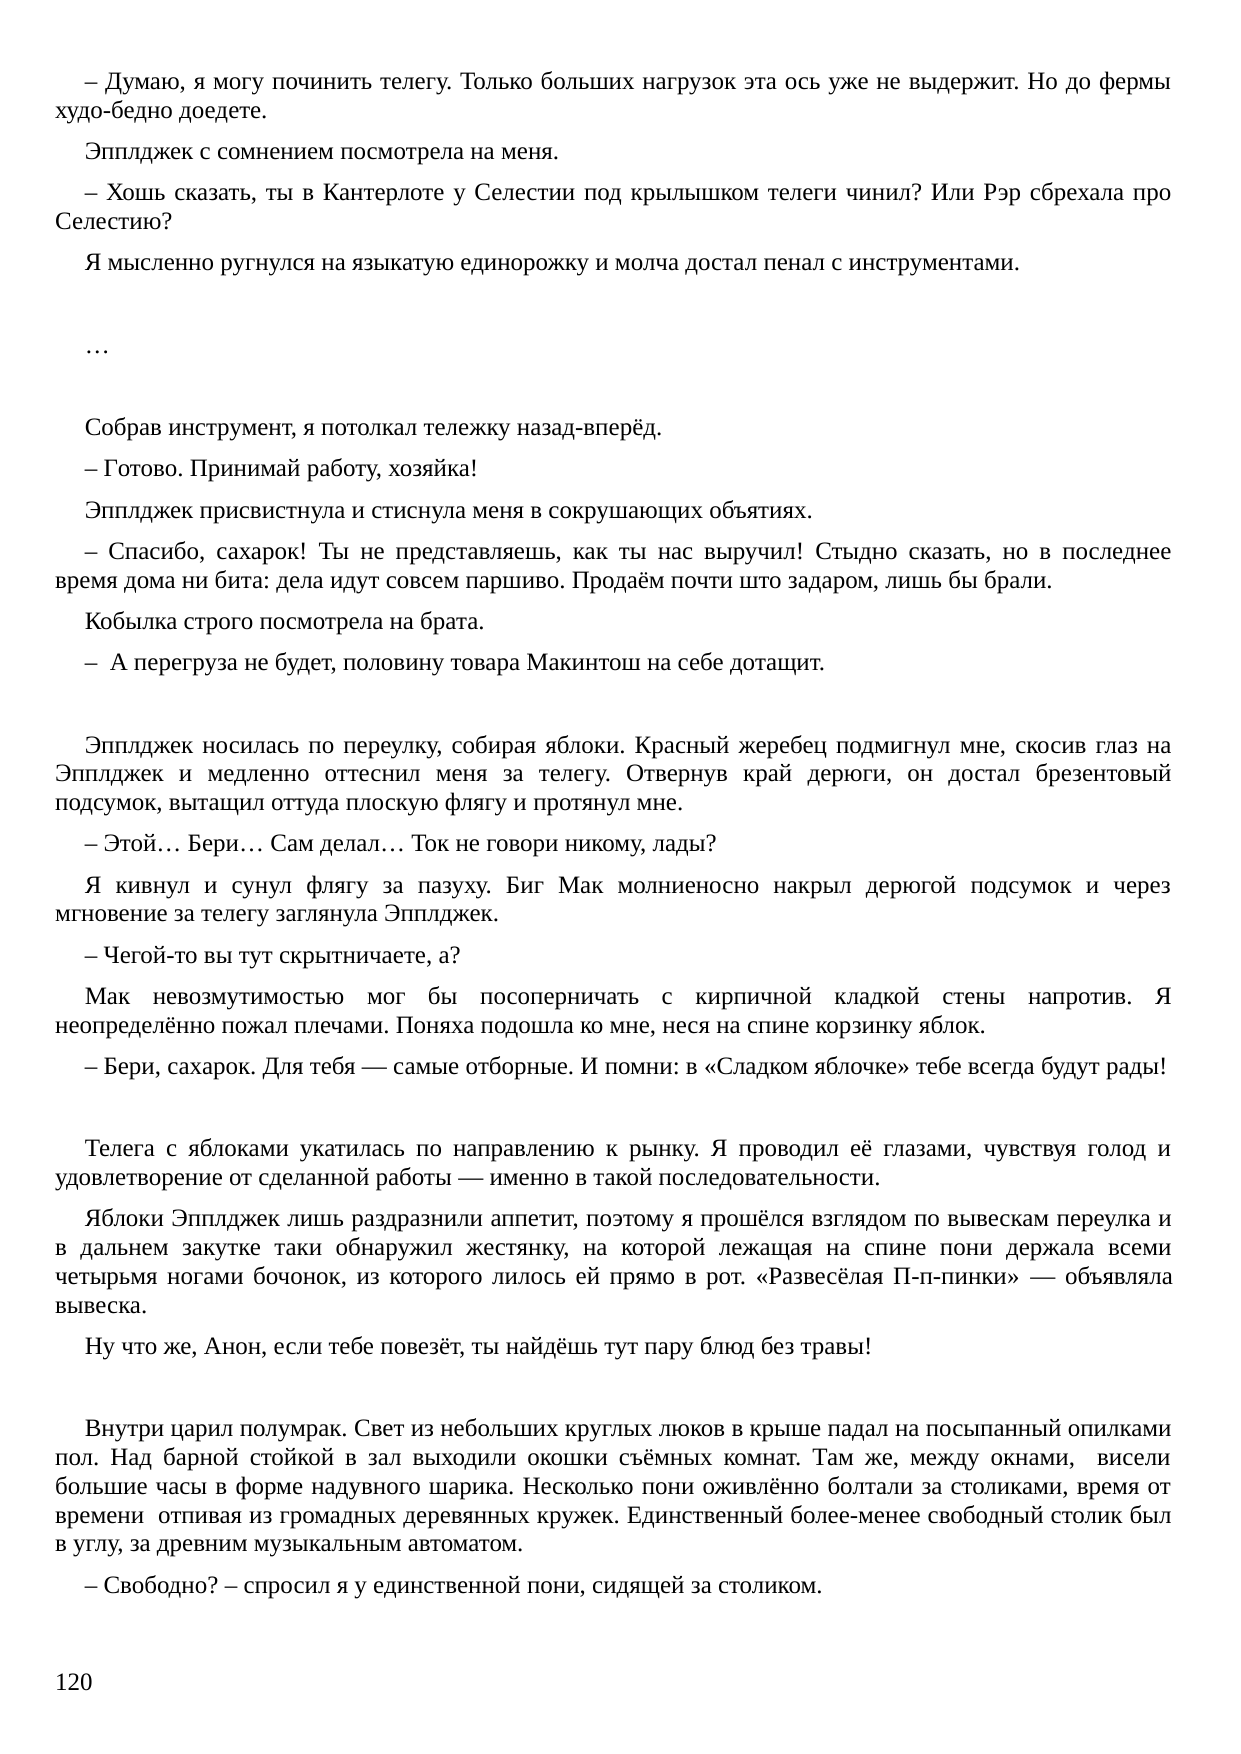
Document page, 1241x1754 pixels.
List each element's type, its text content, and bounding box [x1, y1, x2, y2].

text Яблоки Эпплджек лишь раздразнили аппетит, поэтому я прошёлся взглядом по вывескам переулка и в дальнем закутке таки обнаружил жестянку, на которой лежащая на спине пони держала всеми четырьмя ногами бочонок, из которого лилось ей прямо в рот. «Развесёлая П-п-пинки» — объявляла вывеска. [55, 1203, 1173, 1318]
text – Думаю, я могу починить телегу. Только больших нагрузок эта ось уже не выдержит. Но до фермы худо-бедно доедете. [55, 66, 1173, 123]
text Телега с яблоками укатилась по направлению к рынку. Я проводил её глазами, чувствуя голод и удовлетворение от сделанной работы — именно в такой последовательности. [55, 1133, 1173, 1191]
text Кобылка строго посмотрела на брата. [55, 606, 1173, 635]
text – Хошь сказать, ты в Кантерлоте у Селестии под крылышком телеги чинил? Или Рэр сбрехала про Селестию? [55, 177, 1173, 235]
text Внутри царил полумрак. Свет из небольших круглых люков в крыше падал на посыпанный опилками пол. Над барной стойкой в зал выходили окошки съёмных комнат. Там же, между окнами, висели большие часы в форме надувного шарика. Несколько пони оживлённо болтали за столиками, время от времени отпивая из громадных деревянных кружек. Единственный более-менее свободный столик был в углу, за древним музыкальным автоматом. [55, 1413, 1173, 1557]
text – Бери, сахарок. Для тебя — самые отборные. И помни: в «Сладком яблочке» тебе всегда будут рады! [55, 1051, 1173, 1080]
text – Этой… Бери… Сам делал… Ток не говори никому, лады? [55, 828, 1173, 857]
text Эпплджек присвистнула и стиснула меня в сокрушающих объятиях. [55, 495, 1173, 523]
text Собрав инструмент, я потолкал тележку назад-вперёд. [55, 412, 1173, 441]
text – Свободно? – спросил я у единственной пони, сидящей за столиком. [55, 1570, 1173, 1598]
text – Спасибо, сахарок! Ты не представляешь, как ты нас выручил! Стыдно сказать, но в последнее время дома ни бита: дела идут совсем паршиво. Продаём почти што задаром, лишь бы брали. [55, 536, 1173, 593]
text Я мысленно ругнулся на языкатую единорожку и молча достал пенал с инструментами. [55, 247, 1173, 276]
text – Чегой-то вы тут скрытничаете, а? [55, 940, 1173, 968]
text Эпплджек с сомнением посмотрела на меня. [55, 136, 1173, 165]
text – А перегруза не будет, половину товара Макинтош на себе дотащит. [55, 647, 1173, 676]
text … [55, 330, 1173, 358]
text Я кивнул и сунул флягу за пазуху. Биг Мак молниеносно накрыл дерюгой подсумок и через мгновение за телегу заглянула Эпплджек. [55, 870, 1173, 927]
text Ну что же, Анон, если тебе повезёт, ты найдёшь тут пару блюд без травы! [55, 1331, 1173, 1360]
text Мак невозмутимостью мог бы посоперничать с кирпичной кладкой стены напротив. Я неопределённо пожал плечами. Поняха подошла ко мне, неся на спине корзинку яблок. [55, 981, 1173, 1038]
text Эпплджек носилась по переулку, собирая яблоки. Красный жеребец подмигнул мне, скосив глаз на Эпплджек и медленно оттеснил меня за телегу. Отвернув край дерюги, он достал брезентовый подсумок, вытащил оттуда плоскую флягу и протянул мне. [55, 730, 1173, 816]
text – Готово. Принимай работу, хозяйка! [55, 453, 1173, 482]
